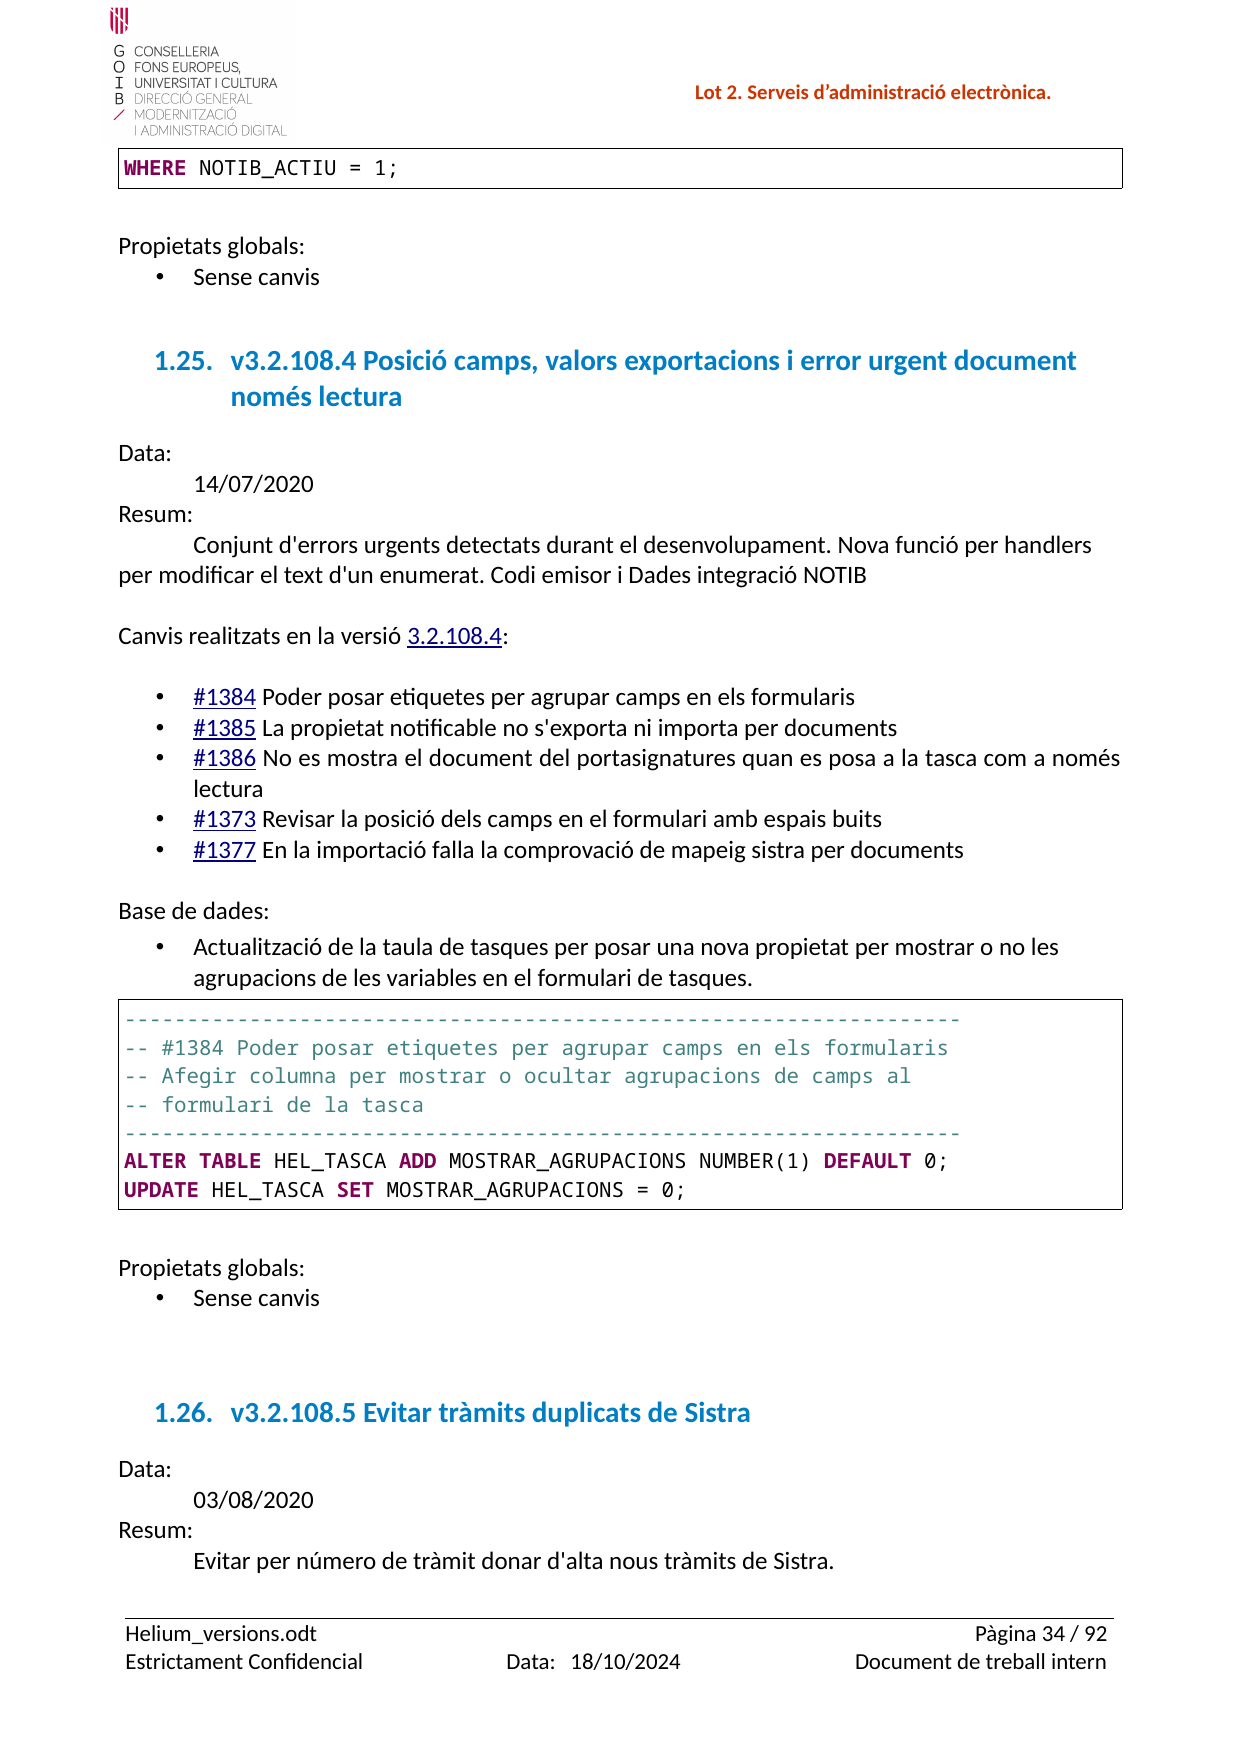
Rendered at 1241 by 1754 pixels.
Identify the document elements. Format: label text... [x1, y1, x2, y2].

text Data: [118, 1454, 1122, 1484]
text Base de dades: [118, 895, 1122, 926]
text Data: [118, 437, 1122, 468]
text 14/07/2020 [118, 468, 1122, 498]
list #1373 Revisar la posició dels camps en el formulari amb espais buits [156, 803, 1122, 834]
list #1385 La propietat notificable no s'exporta ni importa per documents [156, 712, 1122, 742]
text Conjunt d'errors urgents detectats durant el desenvolupament. Nova funció per handlers per modificar el text d'un enumerat. Codi emisor i Dades integració NOTIB [118, 529, 1122, 590]
text Canvis realitzats en la versió 3.2.108.4: [118, 620, 1122, 651]
text Evitar per número de tràmit donar d'alta nous tràmits de Sistra. [118, 1545, 1122, 1576]
picture [100, 0, 297, 144]
subtitle v3.2.108.5 Evitar tràmits duplicats de Sistra [153, 1394, 1122, 1430]
list Sense canvis [156, 261, 1122, 291]
text Resum: [118, 498, 1122, 529]
subtitle v3.2.108.4 Posició camps, valors exportacions i error urgent document només lectura [153, 342, 1122, 414]
text Resum: [118, 1515, 1122, 1545]
text Propietats globals: [118, 230, 1122, 261]
text 03/08/2020 [118, 1484, 1122, 1515]
list #1377 En la importació falla la comprovació de mapeig sistra per documents [156, 834, 1122, 864]
table_header WHERE NOTIB_ACTIU = 1; [119, 149, 1122, 188]
table_header ------------------------------------------------------------------- -- #1384 Poder posar etiquetes per agrupar camps en els formularis -- Afegir columna per mostrar o ocultar agrupacions de camps al -- formulari de la tasca ------------------------------------------------------------------- ALTER TABLE HEL_TASCA ADD MOSTRAR_AGRUPACIONS NUMBER(1) DEFAULT 0; UPDATE HEL_TASCA SET MOSTRAR_AGRUPACIONS = 0; [119, 1000, 1122, 1209]
list #1384 Poder posar etiquetes per agrupar camps en els formularis [156, 681, 1122, 712]
list Actualització de la taula de tasques per posar una nova propietat per mostrar o no les agrupacions de les variables en el formulari de tasques. [156, 932, 1122, 993]
list #1386 No es mostra el document del portasignatures quan es posa a la tasca com a només lectura [156, 742, 1122, 803]
list Sense canvis [156, 1282, 1122, 1313]
text Propietats globals: [118, 1252, 1122, 1282]
